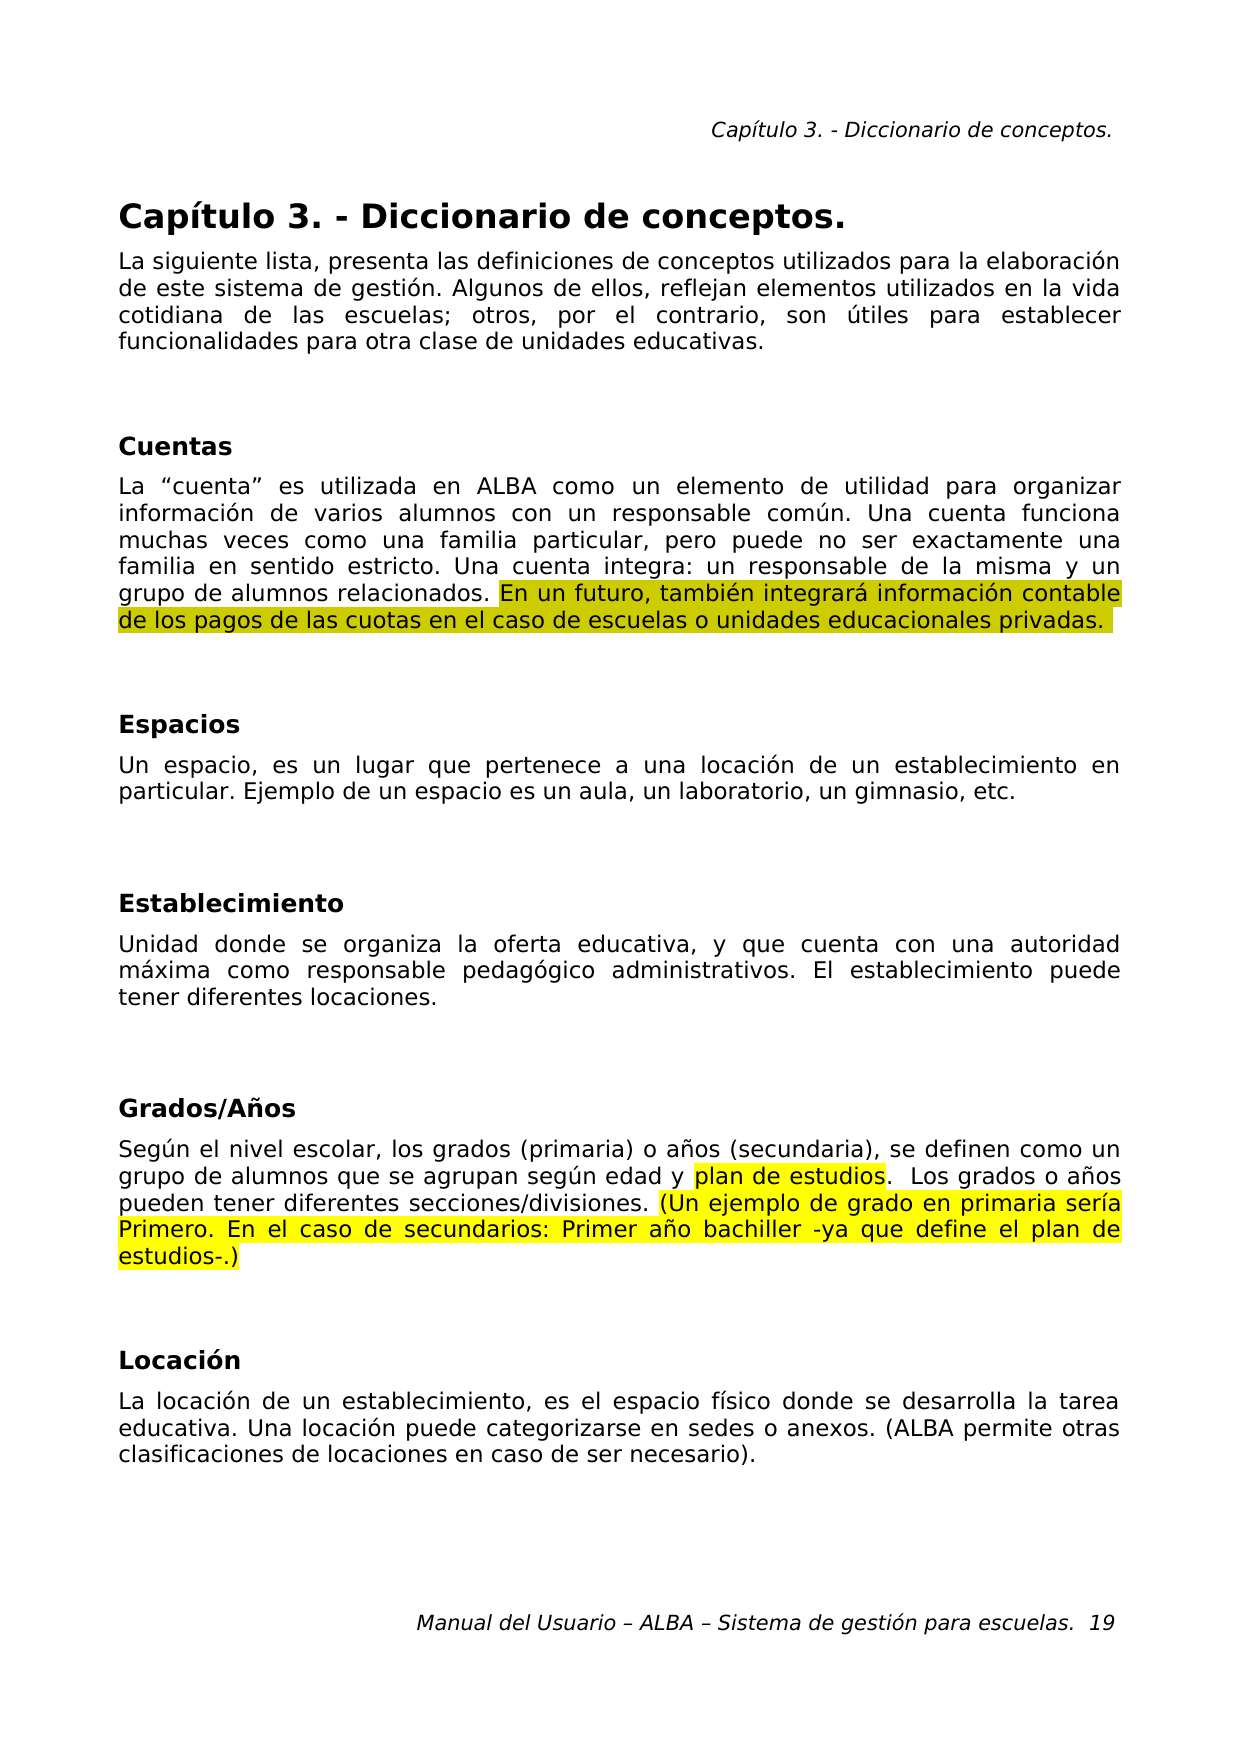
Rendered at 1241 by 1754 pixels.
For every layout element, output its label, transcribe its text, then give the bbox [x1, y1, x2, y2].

text Según el nivel escolar, los grados (primaria) o años (secundaria), se definen como un grupo de alumnos que se agrupan según edad y plan de estudios. Los grados o años pueden tener diferentes secciones/divisiones. (Un ejemplo de grado en primaria sería Primero. En el caso de secundarios: Primer año bachiller -ya que define el plan de estudios-.) [118, 1136, 1122, 1270]
text Unidad donde se organiza la oferta educativa, y que cuenta con una autoridad máxima como responsable pedagógico administrativos. El establecimiento puede tener diferentes locaciones. [118, 931, 1122, 1011]
text La siguiente lista, presenta las definiciones de conceptos utilizados para la elaboración de este sistema de gestión. Algunos de ellos, reflejan elementos utilizados en la vida cotidiana de las escuelas; otros, por el contrario, son útiles para establecer funcionalidades para otra clase de unidades educativas. [118, 248, 1122, 355]
subtitle Espacios [118, 710, 1122, 739]
subtitle Cuentas [118, 432, 1122, 461]
subtitle Grados/Años [118, 1095, 1122, 1124]
text La locación de un establecimiento, es el espacio físico donde se desarrolla la tarea educativa. Una locación puede categorizarse en sedes o anexos. (ALBA permite otras clasificaciones de locaciones en caso de ser necesario). [118, 1388, 1122, 1468]
subtitle Locación [118, 1346, 1122, 1376]
subtitle Capítulo 3. - Diccionario de conceptos. [118, 197, 1122, 236]
text La “cuenta” es utilizada en ALBA como un elemento de utilidad para organizar información de varios alumnos con un responsable común. Una cuenta funciona muchas veces como una familia particular, pero puede no ser exactamente una familia en sentido estricto. Una cuenta integra: un responsable de la misma y un grupo de alumnos relacionados. En un futuro, también integrará información contable de los pagos de las cuotas en el caso de escuelas o unidades educacionales privadas. [118, 473, 1122, 633]
subtitle Establecimiento [118, 889, 1122, 918]
text Un espacio, es un lugar que pertenece a una locación de un establecimiento en particular. Ejemplo de un espacio es un aula, un laboratorio, un gimnasio, etc. [118, 752, 1122, 805]
